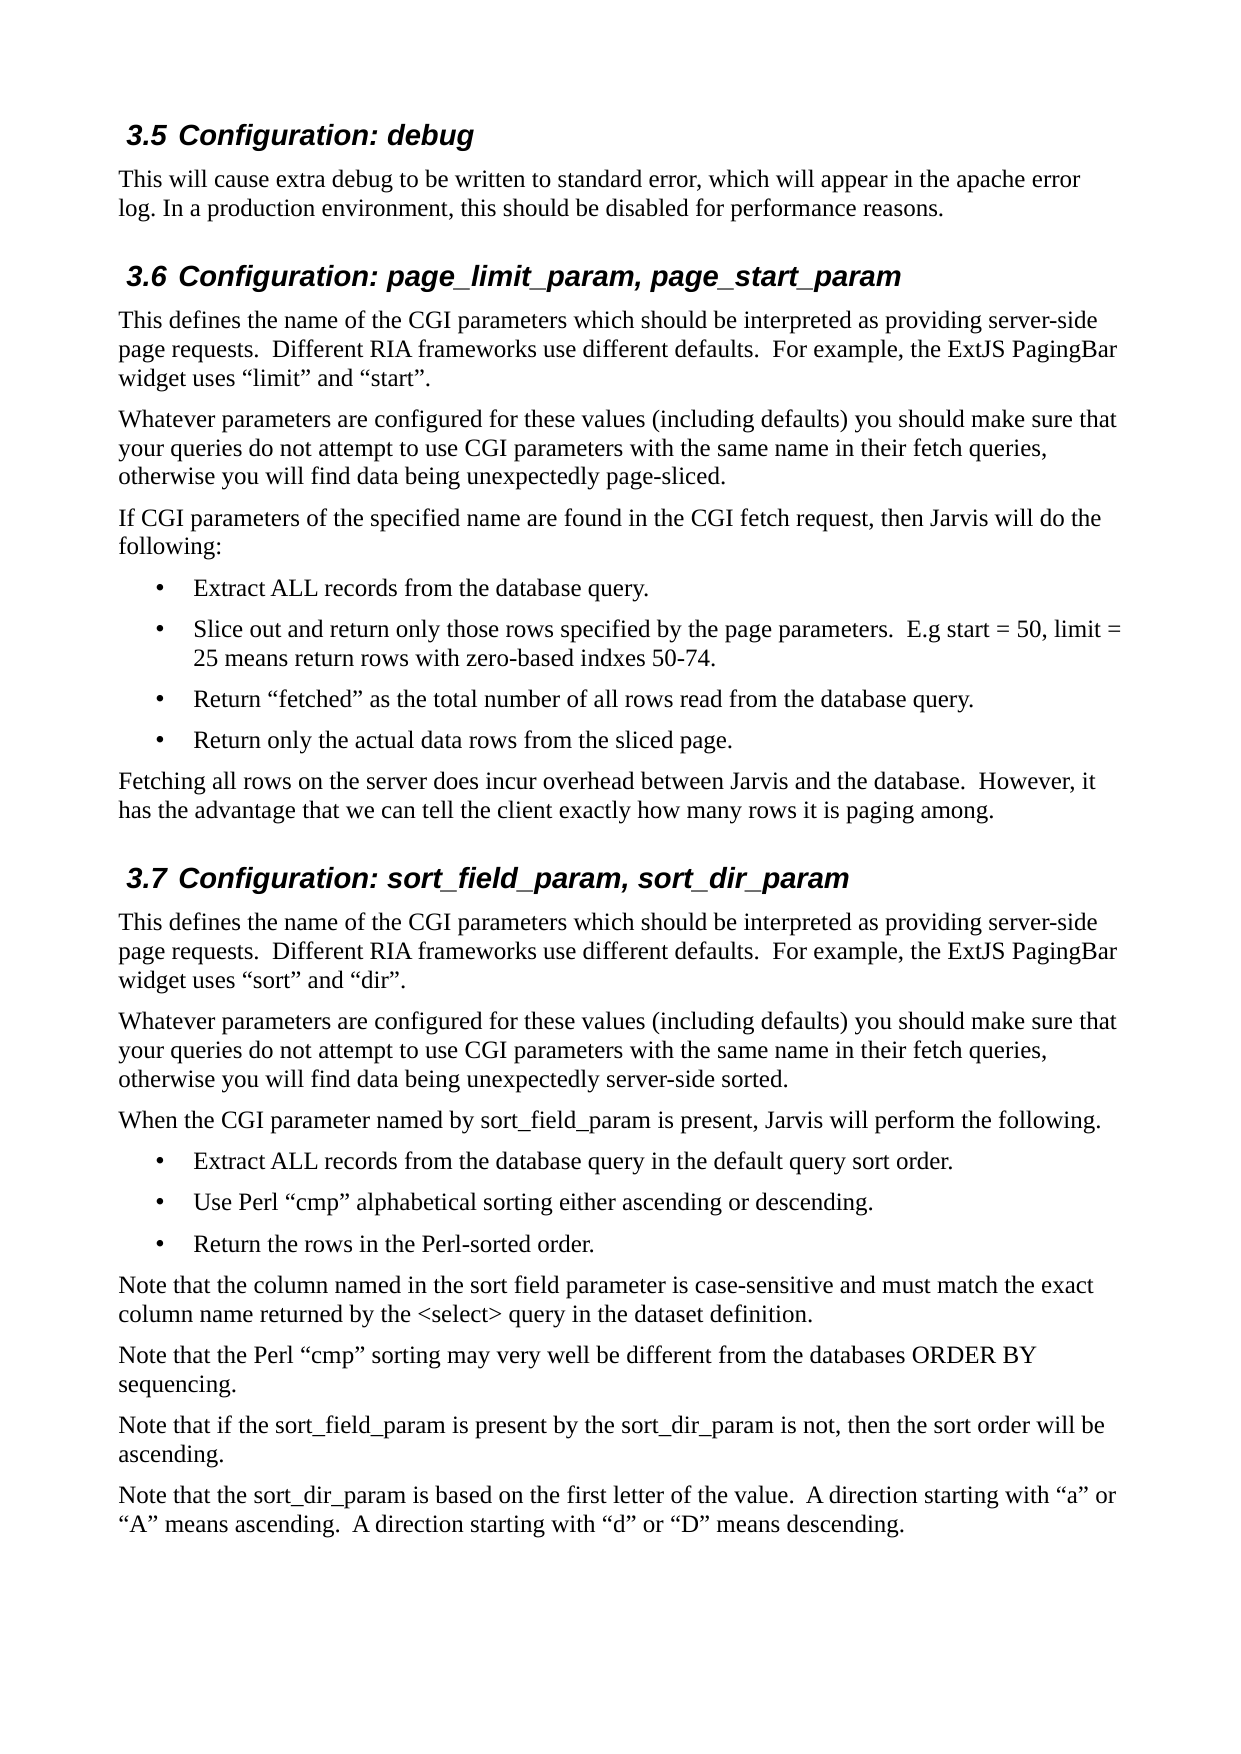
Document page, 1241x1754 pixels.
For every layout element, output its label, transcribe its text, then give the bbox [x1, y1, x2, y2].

list Return “fetched” as the total number of all rows read from the database query. [156, 684, 1122, 713]
subtitle Configuration: page_limit_param, page_start_param [118, 259, 1122, 293]
text Note that the sort_dir_param is based on the first letter of the value. A direction starting with “a” or “A” means ascending. A direction starting with “d” or “D” means descending. [118, 1480, 1122, 1537]
subtitle Configuration: sort_field_param, sort_dir_param [118, 861, 1122, 895]
list Extract ALL records from the database query in the default query sort order. [156, 1146, 1122, 1175]
list Slice out and return only those rows specified by the page parameters. E.g start = 50, limit = 25 means return rows with zero-based indxes 50-74. [156, 614, 1122, 671]
text Note that if the sort_field_param is present by the sort_dir_param is not, then the sort order will be ascending. [118, 1410, 1122, 1467]
text When the CGI parameter named by sort_field_param is present, Jarvis will perform the following. [118, 1105, 1122, 1134]
text Fetching all rows on the server does incur overhead between Jarvis and the database. However, it has the advantage that we can tell the client exactly how many rows it is paging among. [118, 766, 1122, 824]
text Whatever parameters are configured for these values (including defaults) you should make sure that your queries do not attempt to use CGI parameters with the same name in their fetch queries, otherwise you will find data being unexpectedly page-sliced. [118, 404, 1122, 490]
text This defines the name of the CGI parameters which should be interpreted as providing server-side page requests. Different RIA frameworks use different defaults. For example, the ExtJS PagingBar widget uses “sort” and “dir”. [118, 907, 1122, 994]
list Use Perl “cmp” alphabetical sorting either ascending or descending. [156, 1187, 1122, 1216]
text Whatever parameters are configured for these values (including defaults) you should make sure that your queries do not attempt to use CGI parameters with the same name in their fetch queries, otherwise you will find data being unexpectedly server-side sorted. [118, 1006, 1122, 1092]
text This defines the name of the CGI parameters which should be interpreted as providing server-side page requests. Different RIA frameworks use different defaults. For example, the ExtJS PagingBar widget uses “limit” and “start”. [118, 305, 1122, 391]
text Note that the column named in the sort field parameter is case-sensitive and must match the exact column name returned by the <select> query in the dataset definition. [118, 1270, 1122, 1327]
text Note that the Perl “cmp” sorting may very well be different from the databases ORDER BY sequencing. [118, 1340, 1122, 1397]
text If CGI parameters of the specified name are found in the CGI fetch request, then Jarvis will do the following: [118, 503, 1122, 560]
list Return the rows in the Perl-sorted order. [156, 1229, 1122, 1257]
list Return only the actual data rows from the sliced page. [156, 725, 1122, 754]
subtitle Configuration: debug [118, 118, 1122, 152]
text This will cause extra debug to be written to standard error, which will appear in the apache error log. In a production environment, this should be disabled for performance reasons. [118, 164, 1122, 222]
list Extract ALL records from the database query. [156, 573, 1122, 601]
